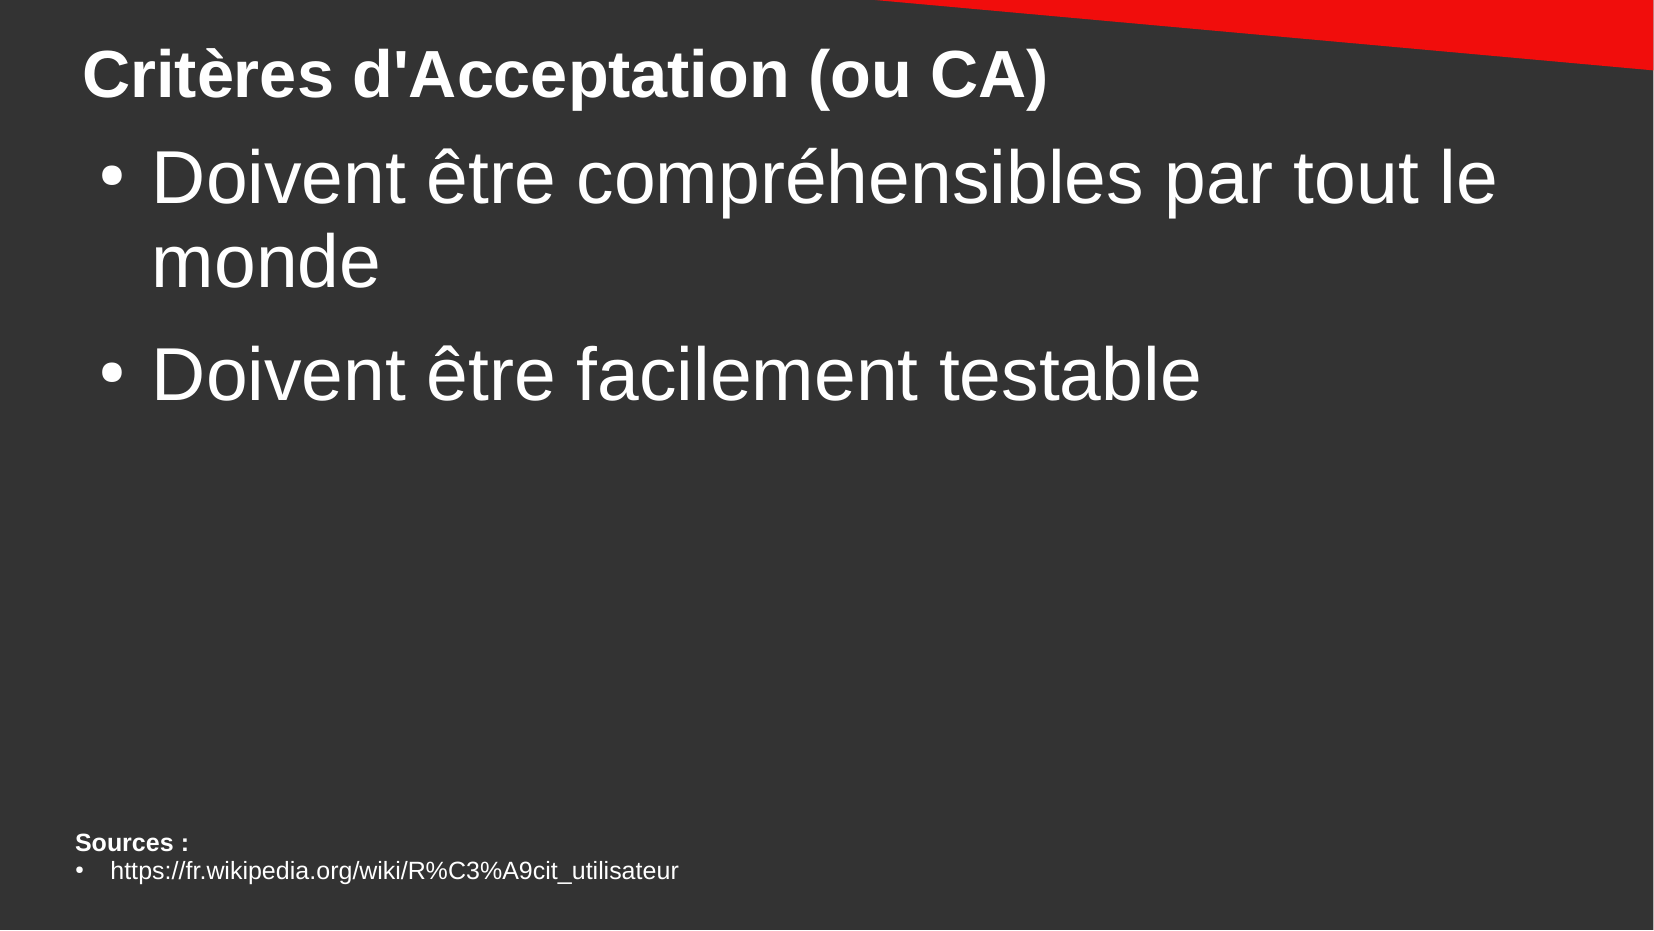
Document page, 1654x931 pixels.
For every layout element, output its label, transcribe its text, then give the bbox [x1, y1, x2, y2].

text_box [874, 0, 1654, 71]
list Doivent être compréhensibles par tout le monde Doivent être facilement testable [80, 135, 1620, 567]
text_box Sources : https://fr.wikipedia.org/wiki/R%C3%A9cit_utilisateur [60, 821, 1546, 931]
title Critères d'Acceptation (ou CA) [82, 37, 1571, 114]
